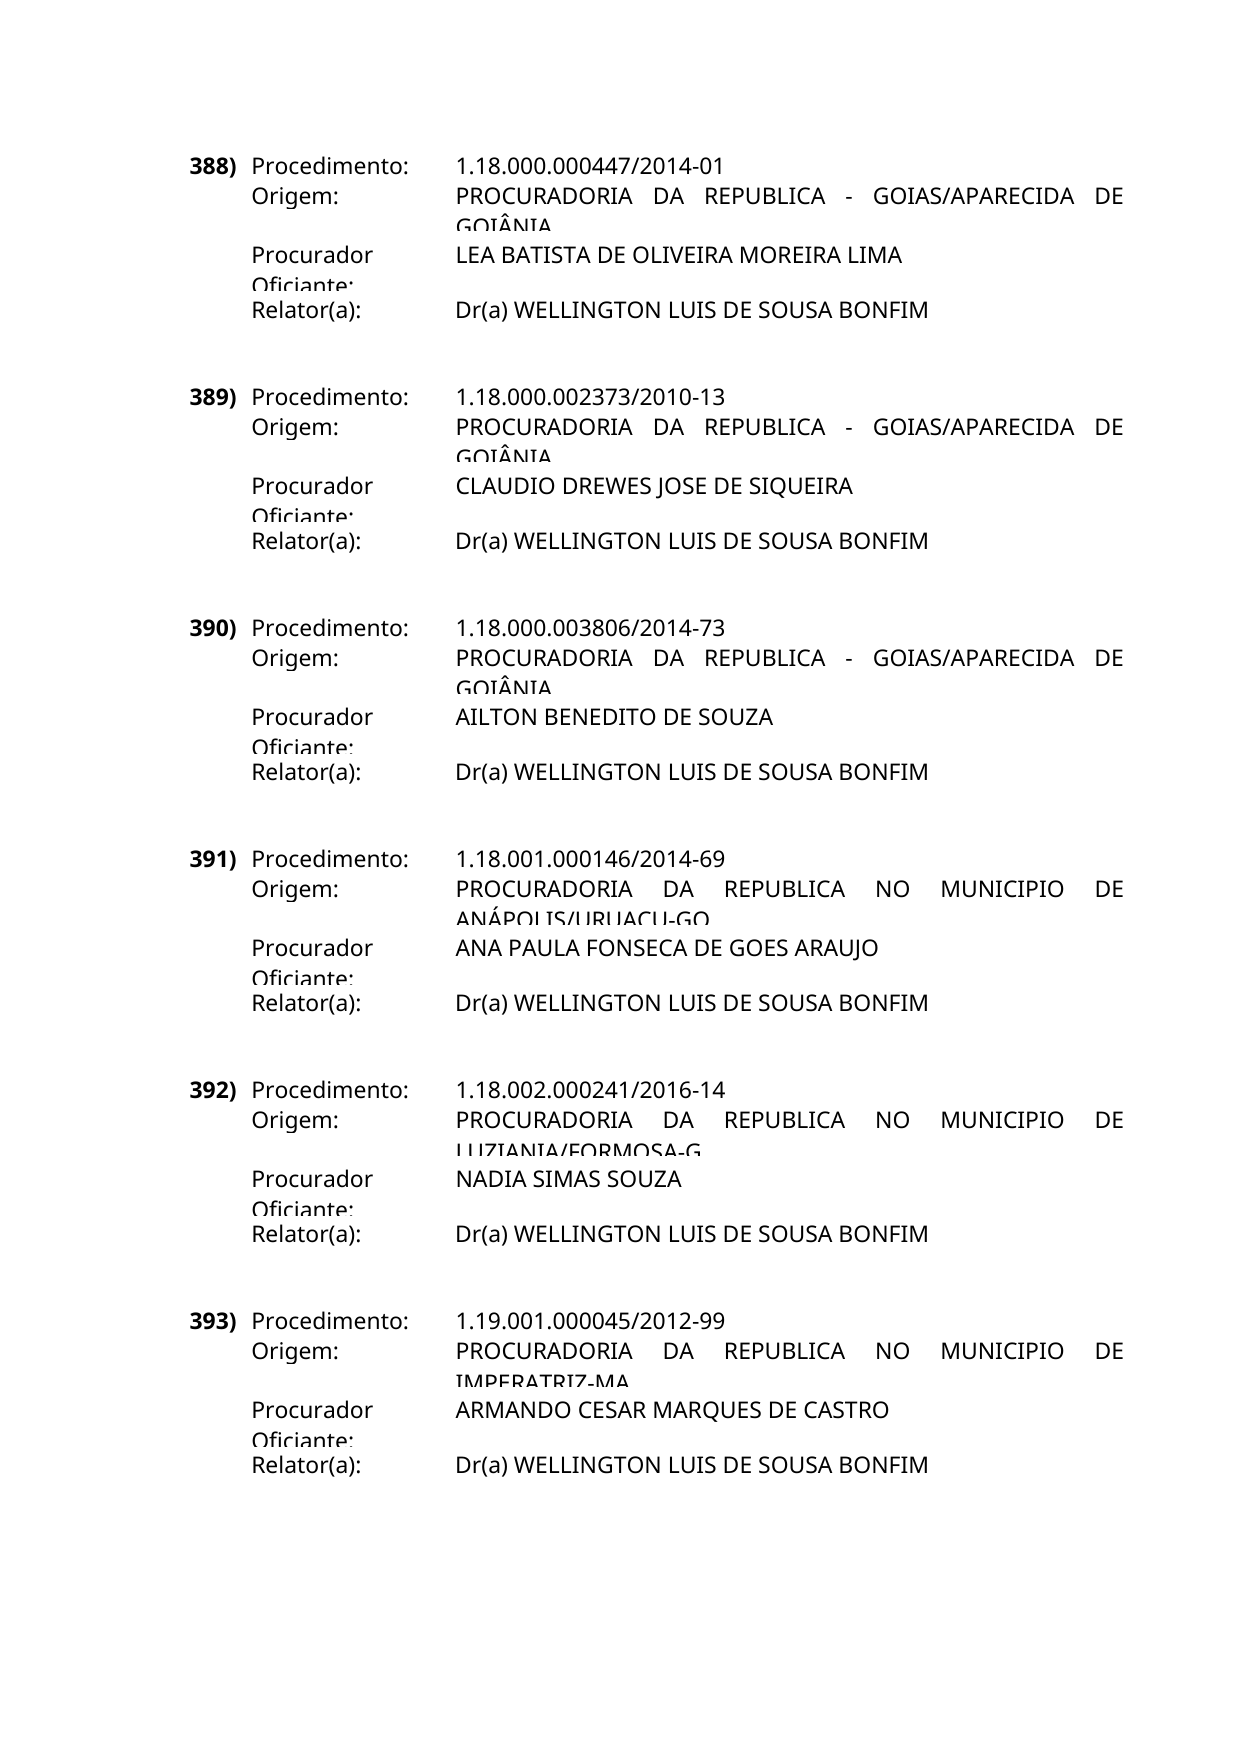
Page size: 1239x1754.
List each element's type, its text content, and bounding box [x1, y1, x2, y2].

table_cell [189, 324, 251, 381]
table_cell [0, 462, 189, 469]
table_cell [1125, 786, 1239, 843]
table_cell [0, 209, 189, 231]
table_cell [1125, 693, 1239, 701]
table_cell [251, 1248, 455, 1305]
table_cell Procedimento: [251, 150, 455, 178]
table_cell [189, 462, 251, 469]
table_cell [0, 150, 189, 178]
table_cell [1125, 1364, 1239, 1386]
table_cell Procurador Oficiante: [251, 1394, 455, 1446]
table_cell [1125, 671, 1239, 693]
table_cell [0, 693, 189, 701]
table_cell [189, 902, 251, 924]
table_cell CLAUDIO DREWES JOSE DE SIQUEIRA [455, 470, 1124, 521]
table_cell 1.18.000.000447/2014-01 [455, 150, 1124, 178]
table_cell [189, 1017, 251, 1074]
table_cell [0, 555, 189, 612]
table_cell [1125, 525, 1239, 555]
table_cell [251, 924, 455, 932]
table_header [251, 0, 455, 150]
table_cell PROCURADORIA DA REPUBLICA - GOIAS/APARECIDA DE GOIÂNIA [455, 180, 1124, 231]
table_cell [251, 440, 455, 462]
table_cell [0, 701, 189, 752]
table_cell Procedimento: [251, 1074, 455, 1103]
table_cell [0, 756, 189, 786]
table_cell [189, 987, 251, 1017]
table_cell [0, 1218, 189, 1248]
table_cell [0, 440, 189, 462]
table_header Dr(a) WELLINGTON LUIS DE SOUSA BONFIM [455, 294, 1122, 323]
table_cell [0, 1133, 189, 1155]
table_cell [251, 209, 455, 231]
table_cell 1.18.000.002373/2010-13 [455, 381, 1124, 409]
table_cell [1125, 180, 1239, 208]
table_cell [251, 693, 455, 701]
table_cell [0, 470, 189, 521]
table_cell [251, 462, 455, 469]
table_cell [1125, 1104, 1239, 1133]
table_cell [189, 1449, 251, 1479]
table_cell [251, 555, 455, 612]
table_cell [1125, 1163, 1239, 1214]
table_cell [455, 1386, 1124, 1394]
table_cell [189, 1155, 251, 1163]
table_header Dr(a) WELLINGTON LUIS DE SOUSA BONFIM [455, 525, 1122, 554]
table_cell 1.19.001.000045/2012-99 [455, 1305, 1124, 1334]
table_cell [189, 411, 251, 439]
table_cell [1125, 1155, 1239, 1163]
table_cell [1125, 239, 1239, 289]
table_cell [0, 1394, 189, 1445]
table_cell [0, 1449, 189, 1479]
table_cell Procurador Oficiante: [251, 701, 455, 753]
table_cell [189, 932, 251, 983]
table_header Relator(a): [251, 525, 455, 554]
table_cell [0, 932, 189, 983]
table_cell [1125, 1248, 1239, 1305]
table_cell [189, 180, 251, 208]
table_cell [189, 1104, 251, 1133]
table_cell [1125, 411, 1239, 439]
table_cell Procurador Oficiante: [251, 932, 455, 984]
table_cell [0, 1364, 189, 1386]
table_cell [189, 231, 251, 238]
table_cell [1125, 612, 1239, 641]
table_cell [251, 1386, 455, 1394]
table_cell [0, 642, 189, 671]
table_header Dr(a) WELLINGTON LUIS DE SOUSA BONFIM [455, 1449, 1122, 1478]
table_cell [189, 924, 251, 932]
table_cell Procurador Oficiante: [251, 1163, 455, 1215]
table_cell [0, 902, 189, 924]
table_cell NADIA SIMAS SOUZA [455, 1163, 1124, 1214]
table_cell ANA PAULA FONSECA DE GOES ARAUJO [455, 932, 1124, 983]
table_cell Origem: [251, 1104, 455, 1133]
table_cell [189, 1394, 251, 1445]
table_cell [189, 294, 251, 324]
table_cell [189, 786, 251, 843]
table_cell [0, 239, 189, 289]
table_cell [455, 786, 1124, 843]
table_cell [1125, 324, 1239, 381]
table_cell [251, 1364, 455, 1386]
table_cell [189, 701, 251, 752]
table_cell [1125, 470, 1239, 521]
table_cell [189, 1364, 251, 1386]
table_cell [1125, 462, 1239, 469]
table_cell [0, 1248, 189, 1305]
table_cell Procedimento: [251, 1305, 455, 1334]
table_cell [251, 1017, 455, 1074]
table_cell [1125, 440, 1239, 462]
table_cell Procedimento: [251, 381, 455, 409]
table_cell 1.18.002.000241/2016-14 [455, 1074, 1124, 1103]
table_cell [251, 324, 455, 381]
table_cell [0, 231, 189, 238]
table_cell [455, 555, 1124, 612]
table_cell [0, 294, 189, 324]
table_cell [1125, 843, 1239, 872]
table_cell Procurador Oficiante: [251, 239, 455, 291]
table_cell [1125, 231, 1239, 238]
table_cell [189, 470, 251, 521]
table_cell [0, 1163, 189, 1214]
table_cell [189, 671, 251, 693]
table_cell [0, 671, 189, 693]
table_cell [189, 873, 251, 902]
table_cell 388) [189, 150, 251, 178]
table_header Relator(a): [251, 756, 455, 785]
table_cell Origem: [251, 1335, 455, 1364]
table_cell 393) [189, 1305, 251, 1334]
table_cell PROCURADORIA DA REPUBLICA - GOIAS/APARECIDA DE GOIÂNIA [455, 642, 1124, 693]
table_cell [189, 440, 251, 462]
table_cell [455, 693, 1124, 701]
table_cell PROCURADORIA DA REPUBLICA NO MUNICIPIO DE IMPERATRIZ-MA [455, 1335, 1124, 1386]
table_cell [251, 1155, 455, 1163]
table_cell [1125, 642, 1239, 671]
table_cell ARMANDO CESAR MARQUES DE CASTRO [455, 1394, 1124, 1445]
table_cell [455, 231, 1124, 238]
table_cell [1125, 1394, 1239, 1445]
table_header Relator(a): [251, 1449, 455, 1478]
table_cell [1125, 924, 1239, 932]
table_header [189, 0, 251, 150]
table_cell [1125, 1335, 1239, 1364]
table_cell [0, 180, 189, 208]
table_cell [251, 1133, 455, 1155]
table_cell [1125, 1449, 1239, 1479]
table_cell [455, 1017, 1124, 1074]
table_cell 390) [189, 612, 251, 641]
table_cell [0, 1017, 189, 1074]
table_cell Origem: [251, 411, 455, 439]
table_cell 1.18.000.003806/2014-73 [455, 612, 1124, 641]
table_cell [0, 924, 189, 932]
table_cell Origem: [251, 873, 455, 902]
table_header Dr(a) WELLINGTON LUIS DE SOUSA BONFIM [455, 987, 1122, 1016]
table_header [1125, 0, 1239, 150]
table_cell PROCURADORIA DA REPUBLICA - GOIAS/APARECIDA DE GOIÂNIA [455, 411, 1124, 462]
table_cell [1125, 1017, 1239, 1074]
table_cell [1125, 150, 1239, 178]
table_cell [1125, 1386, 1239, 1394]
table_cell [1125, 555, 1239, 612]
table_cell [251, 786, 455, 843]
table_cell [0, 873, 189, 902]
table_cell [0, 1155, 189, 1163]
table_cell [0, 381, 189, 409]
table_cell [189, 1163, 251, 1214]
table_header [455, 0, 1124, 150]
table_cell Procedimento: [251, 843, 455, 872]
table_cell [189, 1133, 251, 1155]
table_cell [0, 324, 189, 381]
table_cell [251, 902, 455, 924]
table_cell [189, 209, 251, 231]
table_cell [0, 1335, 189, 1364]
table_cell PROCURADORIA DA REPUBLICA NO MUNICIPIO DE ANÁPOLIS/URUAÇU-GO [455, 873, 1124, 924]
table_header Relator(a): [251, 294, 455, 323]
table_cell Procurador Oficiante: [251, 470, 455, 522]
table_cell [0, 843, 189, 872]
table_cell [189, 1248, 251, 1305]
table_cell [189, 1386, 251, 1394]
table_cell 389) [189, 381, 251, 409]
table_cell [1125, 701, 1239, 752]
table_cell [1125, 756, 1239, 786]
table_cell [189, 555, 251, 612]
table_cell [251, 231, 455, 238]
table_cell Procedimento: [251, 612, 455, 641]
table_header [0, 0, 189, 150]
table_cell [455, 1155, 1124, 1163]
table_cell [0, 1104, 189, 1133]
table_cell [1125, 1074, 1239, 1103]
table_cell [189, 525, 251, 555]
table_cell [251, 671, 455, 693]
table_cell [0, 987, 189, 1017]
table_cell [189, 1335, 251, 1364]
table_cell 391) [189, 843, 251, 872]
table_cell [189, 1218, 251, 1248]
table_cell [1125, 932, 1239, 983]
table_cell [1125, 902, 1239, 924]
table_cell [1125, 1133, 1239, 1155]
table_cell [1125, 1305, 1239, 1334]
table_cell [189, 642, 251, 671]
table_cell [1125, 873, 1239, 902]
table_cell [1125, 1218, 1239, 1248]
table_cell Origem: [251, 642, 455, 671]
table_cell [189, 693, 251, 701]
table_header Dr(a) WELLINGTON LUIS DE SOUSA BONFIM [455, 1218, 1122, 1247]
table_cell [0, 786, 189, 843]
table_cell Origem: [251, 180, 455, 208]
table_cell AILTON BENEDITO DE SOUZA [455, 701, 1124, 752]
table_cell LEA BATISTA DE OLIVEIRA MOREIRA LIMA [455, 239, 1124, 289]
table_header Relator(a): [251, 987, 455, 1016]
table_cell [455, 1248, 1124, 1305]
table_cell [189, 756, 251, 786]
table_cell [1125, 294, 1239, 324]
table_cell PROCURADORIA DA REPUBLICA NO MUNICIPIO DE LUZIANIA/FORMOSA-G [455, 1104, 1124, 1155]
table_cell [0, 411, 189, 439]
table_cell [0, 1305, 189, 1334]
table_cell [1125, 209, 1239, 231]
table_cell 1.18.001.000146/2014-69 [455, 843, 1124, 872]
table_cell [0, 525, 189, 555]
table_cell [455, 324, 1124, 381]
table_cell [189, 239, 251, 289]
table_cell [455, 924, 1124, 932]
table_cell [1125, 381, 1239, 409]
table_cell [1125, 987, 1239, 1017]
table_cell [0, 1074, 189, 1103]
table_cell [0, 1386, 189, 1394]
table_header Dr(a) WELLINGTON LUIS DE SOUSA BONFIM [455, 756, 1122, 785]
table_header Relator(a): [251, 1218, 455, 1247]
table_cell 392) [189, 1074, 251, 1103]
table_cell [455, 462, 1124, 469]
table_cell [0, 612, 189, 641]
